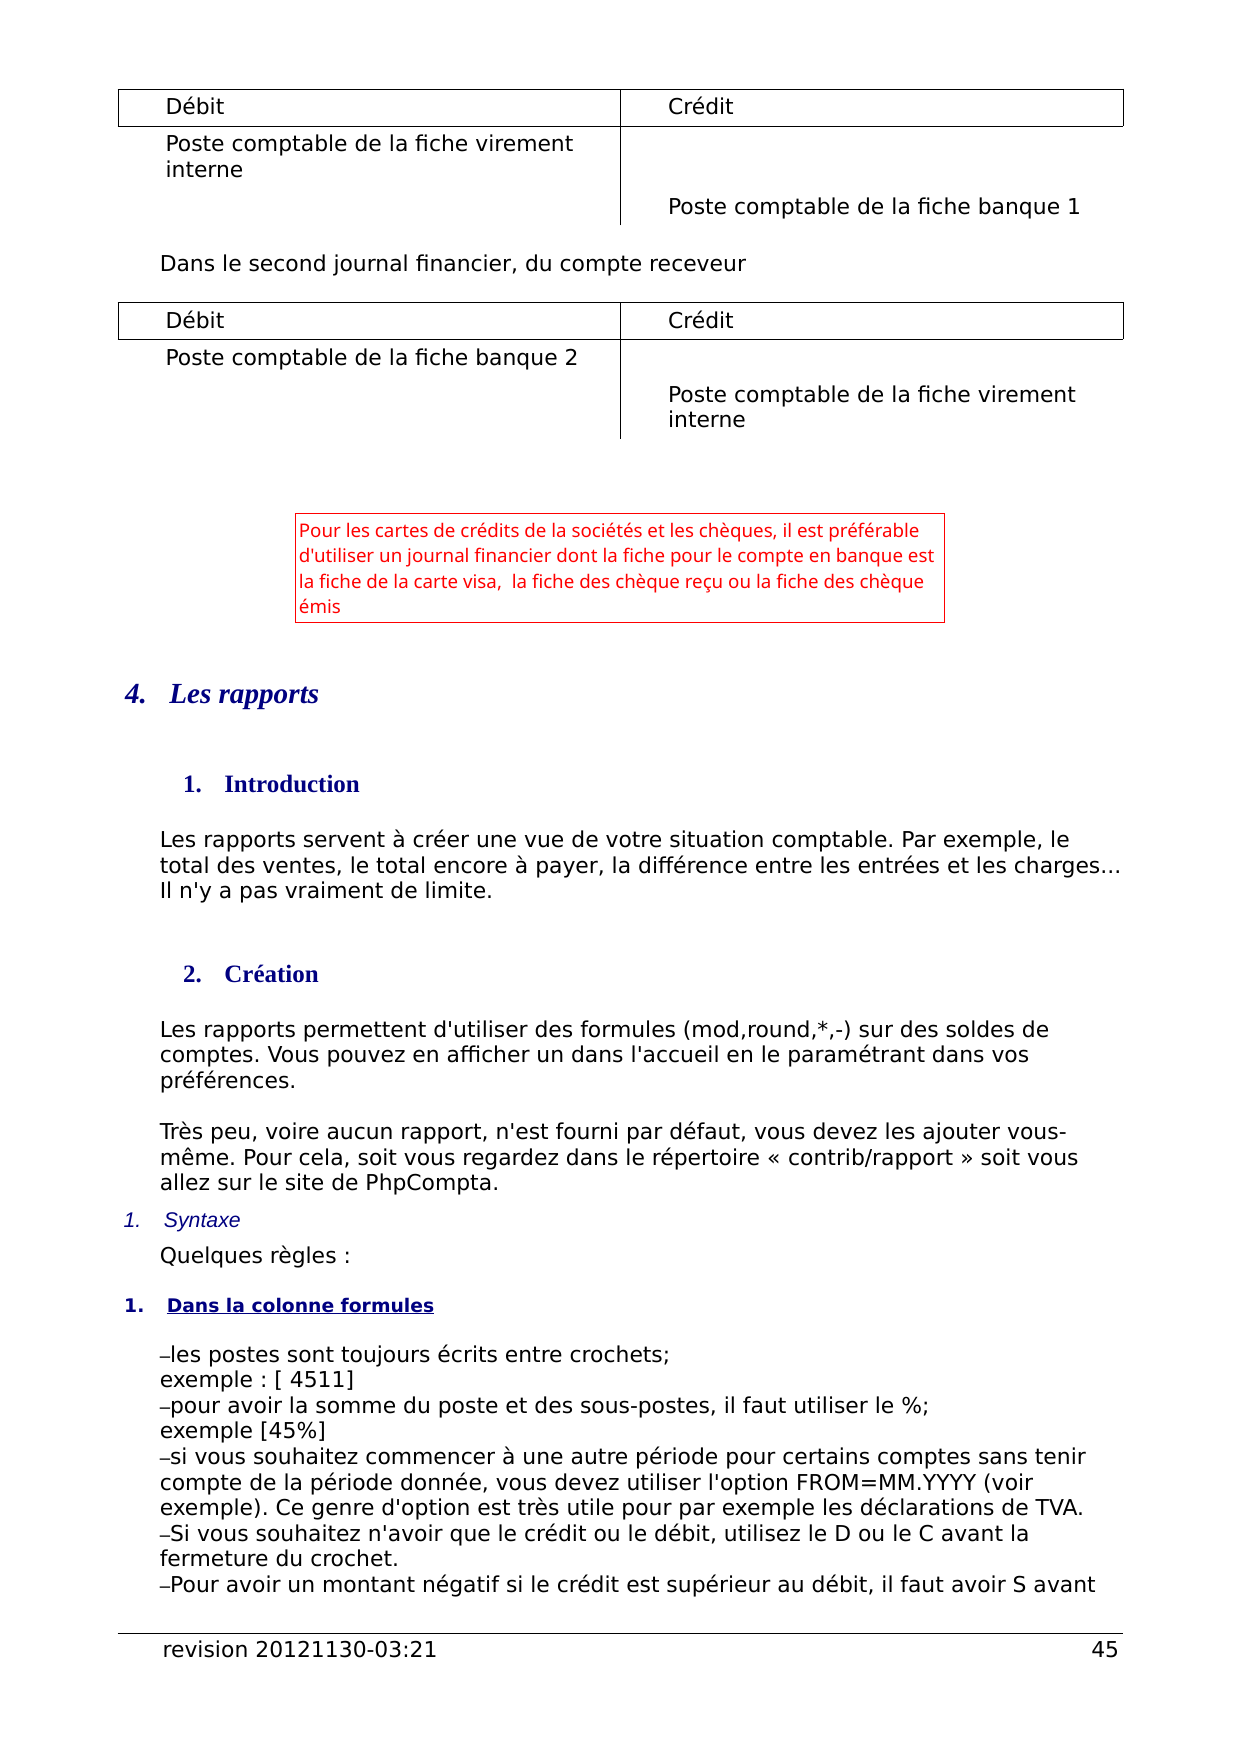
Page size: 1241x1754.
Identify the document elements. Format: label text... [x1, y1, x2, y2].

table_cell Poste comptable de la fiche banque 2 [118, 340, 620, 376]
text Dans le second journal financier, du compte receveur [159, 251, 1123, 276]
table_header Débit [119, 303, 620, 339]
table_cell Poste comptable de la fiche virement interne [118, 127, 620, 188]
text Les rapports servent à créer une vue de votre situation comptable. Par exemple, le total des ventes, le total encore à payer, la différence entre les entrées et les charges... Il n'y a pas vraiment de limite. [159, 827, 1123, 904]
table_header Crédit [621, 303, 1123, 339]
text Pour les cartes de crédits de la sociétés et les chèques, il est préférable d'utiliser un journal financier dont la fiche pour le compte en banque est la fiche de la carte visa, la fiche des chèque reçu ou la fiche des chèque émis [296, 514, 944, 622]
text Quelques règles : [159, 1244, 1123, 1269]
subtitle Introduction [177, 769, 1123, 798]
table_header Débit [119, 90, 620, 126]
subtitle Dans la colonne formules [117, 1295, 1123, 1317]
list Pour avoir un montant négatif si le crédit est supérieur au débit, il faut avoir S avant [159, 1572, 1123, 1597]
subtitle Les rapports [117, 676, 1123, 710]
subtitle Syntaxe [117, 1207, 1123, 1232]
list les postes sont toujours écrits entre crochets; exemple : [ 4511] [159, 1342, 1123, 1393]
list Si vous souhaitez n'avoir que le crédit ou le débit, utilisez le D ou le C avant la fermeture du crochet. [159, 1521, 1123, 1572]
table_cell [621, 340, 1123, 376]
text Très peu, voire aucun rapport, n'est fourni par défaut, vous devez les ajouter vous-même. Pour cela, soit vous regardez dans le répertoire « contrib/rapport » soit vous allez sur le site de PhpCompta. [159, 1119, 1123, 1196]
text Les rapports permettent d'utiliser des formules (mod,round,*,-) sur des soldes de comptes. Vous pouvez en afficher un dans l'accueil en le paramétrant dans vos préférences. [159, 1017, 1123, 1093]
list si vous souhaitez commencer à une autre période pour certains comptes sans tenir compte de la période donnée, vous devez utiliser l'option FROM=MM.YYYY (voir exemple). Ce genre d'option est très utile pour par exemple les déclarations de TVA. [159, 1444, 1123, 1521]
table_cell Poste comptable de la fiche banque 1 [621, 188, 1123, 225]
table_cell [621, 127, 1123, 188]
subtitle Création [177, 959, 1123, 987]
table_cell [118, 376, 620, 439]
table_cell Poste comptable de la fiche virement interne [621, 376, 1123, 439]
list pour avoir la somme du poste et des sous-postes, il faut utiliser le %; exemple [45%] [159, 1393, 1123, 1444]
table_header Crédit [621, 90, 1123, 126]
table_cell [118, 188, 620, 225]
